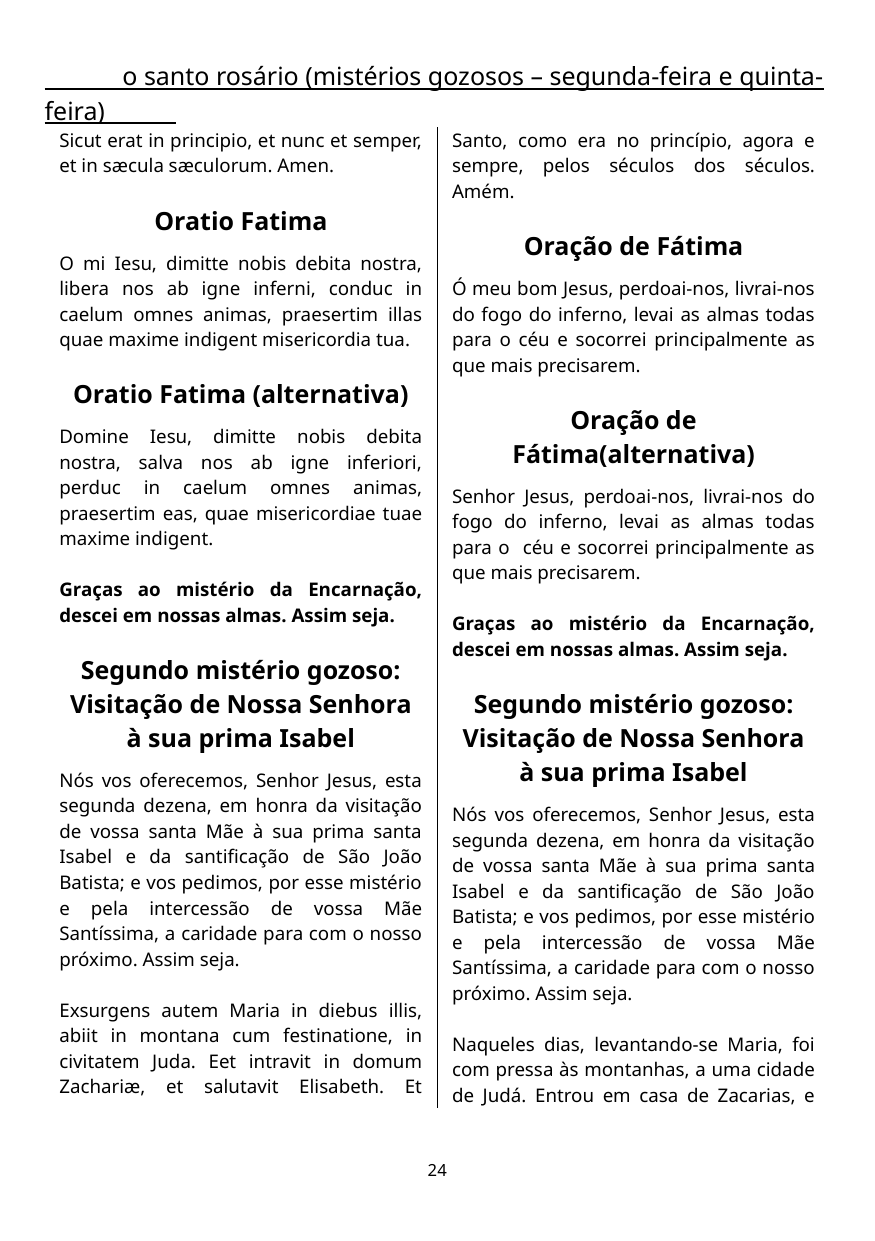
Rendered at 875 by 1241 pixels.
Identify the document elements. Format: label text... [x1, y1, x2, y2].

table_header Sicut erat in principio, et nunc et semper, et in sæcula sæculorum. Amen. Oratio Fatima O mi Iesu, dimitte nobis debita nostra, libera nos ab igne inferni, conduc in caelum omnes animas, praesertim illas quae maxime indigent misericordia tua. Oratio Fatima (alternativa) Domine Iesu, dimitte nobis debita nostra, salva nos ab igne inferiori, perduc in caelum omnes animas, praesertim eas, quae misericordiae tuae maxime indigent. Graças ao mistério da Encarnação, descei em nossas almas. Assim seja. Segundo mistério gozoso: Visitação de Nossa Senhora à sua prima Isabel Nós vos oferecemos, Senhor Jesus, esta segunda dezena, em honra da visitação de vossa santa Mãe à sua prima santa Isabel e da santificação de São João Batista; e vos pedimos, por esse mistério e pela intercessão de vossa Mãe Santíssima, a caridade para com o nosso próximo. Assim seja. Exsurgens autem Maria in diebus illis, abiit in montana cum festinatione, in civitatem Juda. Eet intravit in domum Zachariæ, et salutavit Elisabeth. Et [44, 127, 437, 1108]
table_header Santo, como era no princípio, agora e sempre, pelos séculos dos séculos. Amém. Oração de Fátima Ó meu bom Jesus, perdoai-nos, livrai-nos do fogo do inferno, levai as almas todas para o céu e socorrei principalmente as que mais precisarem. Oração de Fátima(alternativa) Senhor Jesus, perdoai-nos, livrai-nos do fogo do inferno, levai as almas todas para o céu e socorrei principalmente as que mais precisarem. Graças ao mistério da Encarnação, descei em nossas almas. Assim seja. Segundo mistério gozoso: Visitação de Nossa Senhora à sua prima Isabel Nós vos oferecemos, Senhor Jesus, esta segunda dezena, em honra da visitação de vossa santa Mãe à sua prima santa Isabel e da santificação de São João Batista; e vos pedimos, por esse mistério e pela intercessão de vossa Mãe Santíssima, a caridade para com o nosso próximo. Assim seja. Naqueles dias, levantando-se Maria, foi com pressa às montanhas, a uma cidade de Judá. Entrou em casa de Zacarias, e [438, 127, 830, 1108]
